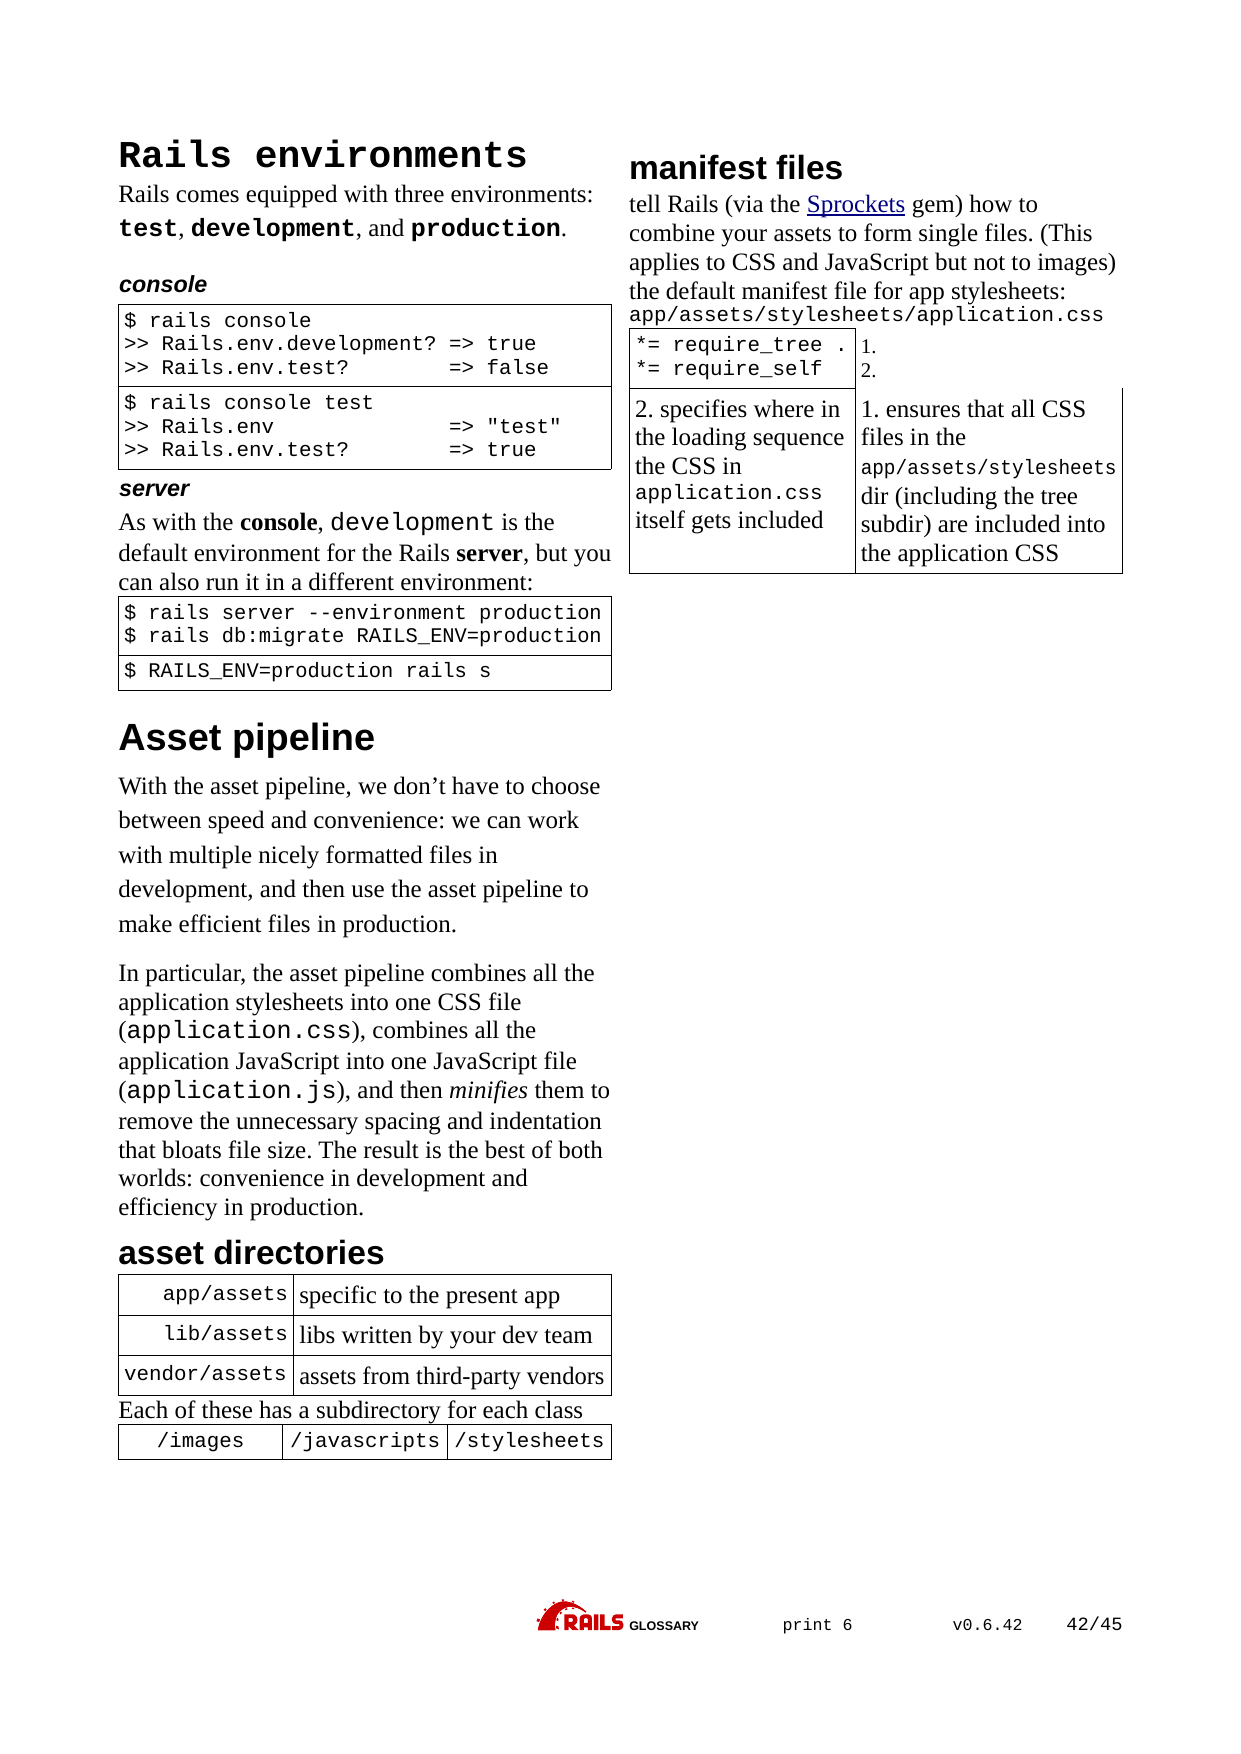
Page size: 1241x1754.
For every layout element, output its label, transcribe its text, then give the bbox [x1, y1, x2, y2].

table_header $ rails console >> Rails.env.development? => true >> Rails.env.test? => false [119, 305, 611, 386]
table_cell lib/assets [119, 1316, 293, 1355]
table_cell vendor/assets [119, 1356, 293, 1395]
subtitle Asset pipeline [118, 715, 611, 759]
subtitle Rails environments [118, 136, 611, 179]
table_header /javascripts [283, 1425, 447, 1459]
text the default manifest file for app stylesheets: [629, 276, 1122, 304]
table_cell $ rails console test >> Rails.env => "test" >> Rails.env.test? => true [119, 387, 611, 469]
text Rails comes equipped with three environments: test, development, and production. [118, 179, 611, 244]
table_header $ rails server --environment production $ rails db:migrate RAILS_ENV=production [119, 597, 611, 655]
table_header specific to the present app [294, 1275, 611, 1315]
subtitle manifest files [629, 148, 1122, 187]
table_header app/assets [119, 1275, 293, 1315]
table_cell 2. specifies where in the loading sequence the CSS in application.css itself gets included [630, 389, 855, 573]
subtitle console [119, 271, 611, 298]
table_header /stylesheets [448, 1425, 611, 1459]
text tell Rails (via the Sprockets gem) how to combine your assets to form single files. (This applies to CSS and JavaScript but not to images) [629, 189, 1122, 276]
table_cell $ RAILS_ENV=production rails s [119, 656, 611, 690]
text With the asset pipeline, we don’t have to choose between speed and convenience: we can work with multiple nicely formatted files in development, and then use the asset pipeline to make efficient files in production. [118, 771, 611, 938]
table_cell libs written by your dev team [294, 1316, 611, 1355]
table_cell assets from third-party vendors [294, 1356, 611, 1395]
subtitle server [119, 475, 611, 502]
text Each of these has a subdirectory for each class [118, 1396, 611, 1424]
text app/assets/stylesheets/application.css [629, 304, 1122, 328]
text As with the console, development is the default environment for the Rails server, but you can also run it in a different environment: [118, 507, 611, 596]
table_header *= require_tree . *= require_self [630, 329, 855, 388]
text In particular, the asset pipeline combines all the application stylesheets into one CSS file (application.css), combines all the application JavaScript into one JavaScript file (application.js), and then minifies them to remove the unnecessary spacing and indentation that bloats file size. The result is the best of both worlds: convenience in development and efficiency in production. [118, 958, 611, 1221]
table_header /images [119, 1425, 282, 1459]
table_header 1. 2. [856, 328, 1122, 388]
subtitle asset directories [118, 1233, 611, 1271]
table_cell 1. ensures that all CSS files in the app/assets/stylesheets dir (including the tree subdir) are included into the application CSS [856, 388, 1122, 573]
